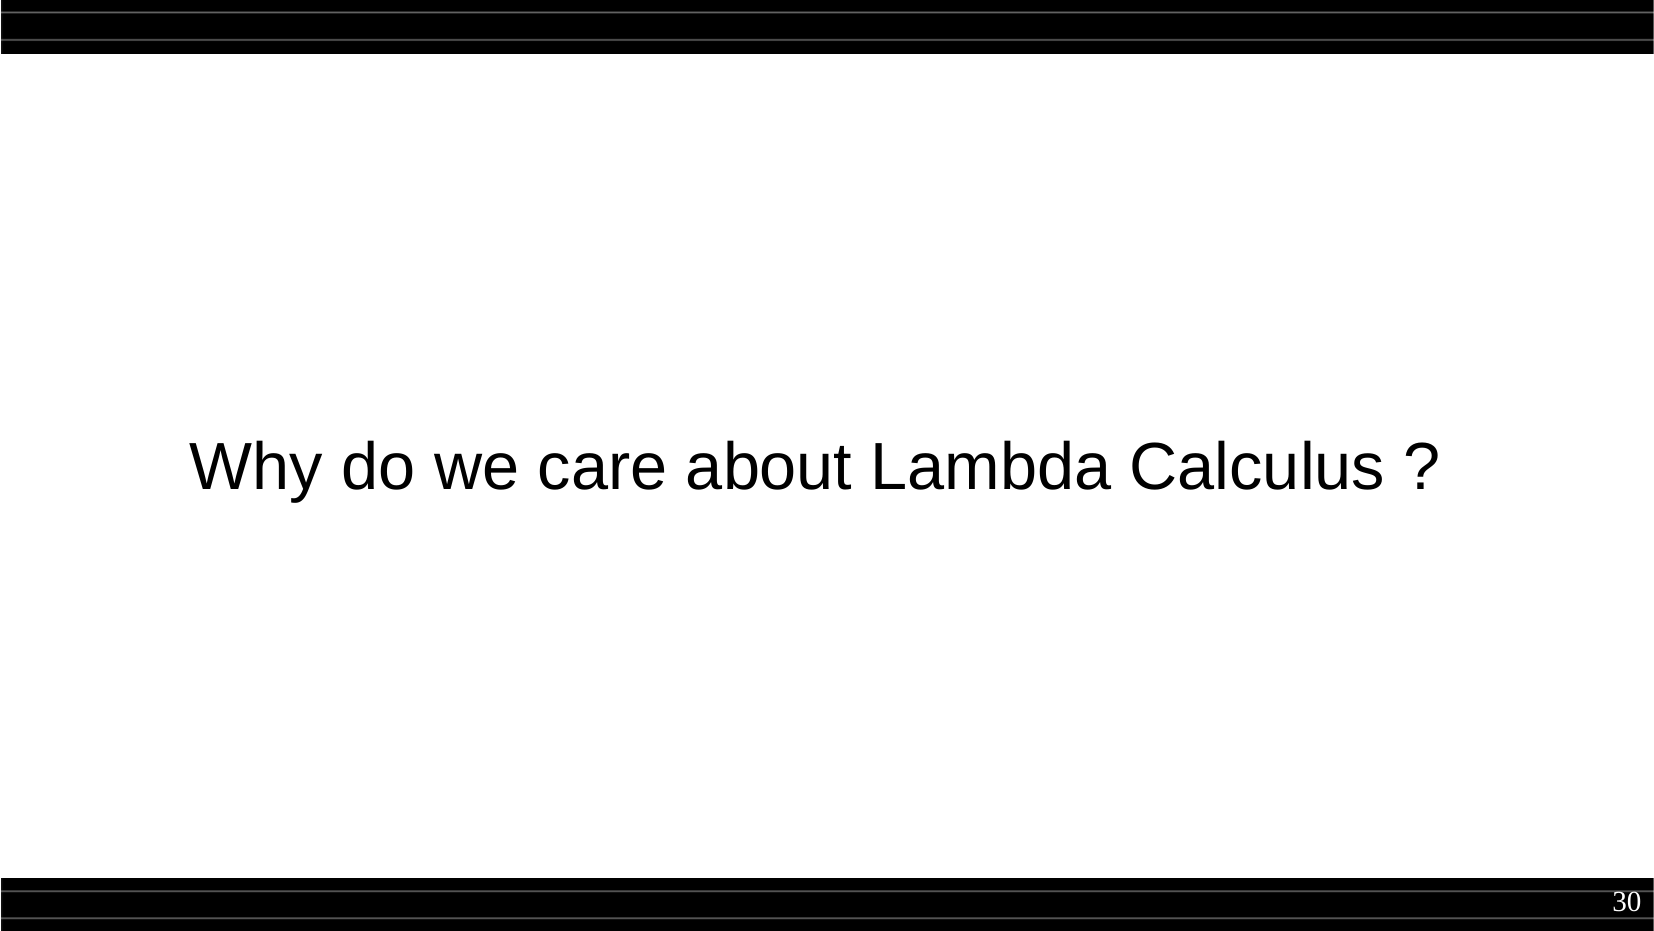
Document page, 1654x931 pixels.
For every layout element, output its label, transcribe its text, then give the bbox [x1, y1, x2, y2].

picture [1, 878, 1654, 931]
picture [1, 0, 1654, 54]
subtitle Why do we care about Lambda Calculus ? [71, 195, 1561, 739]
